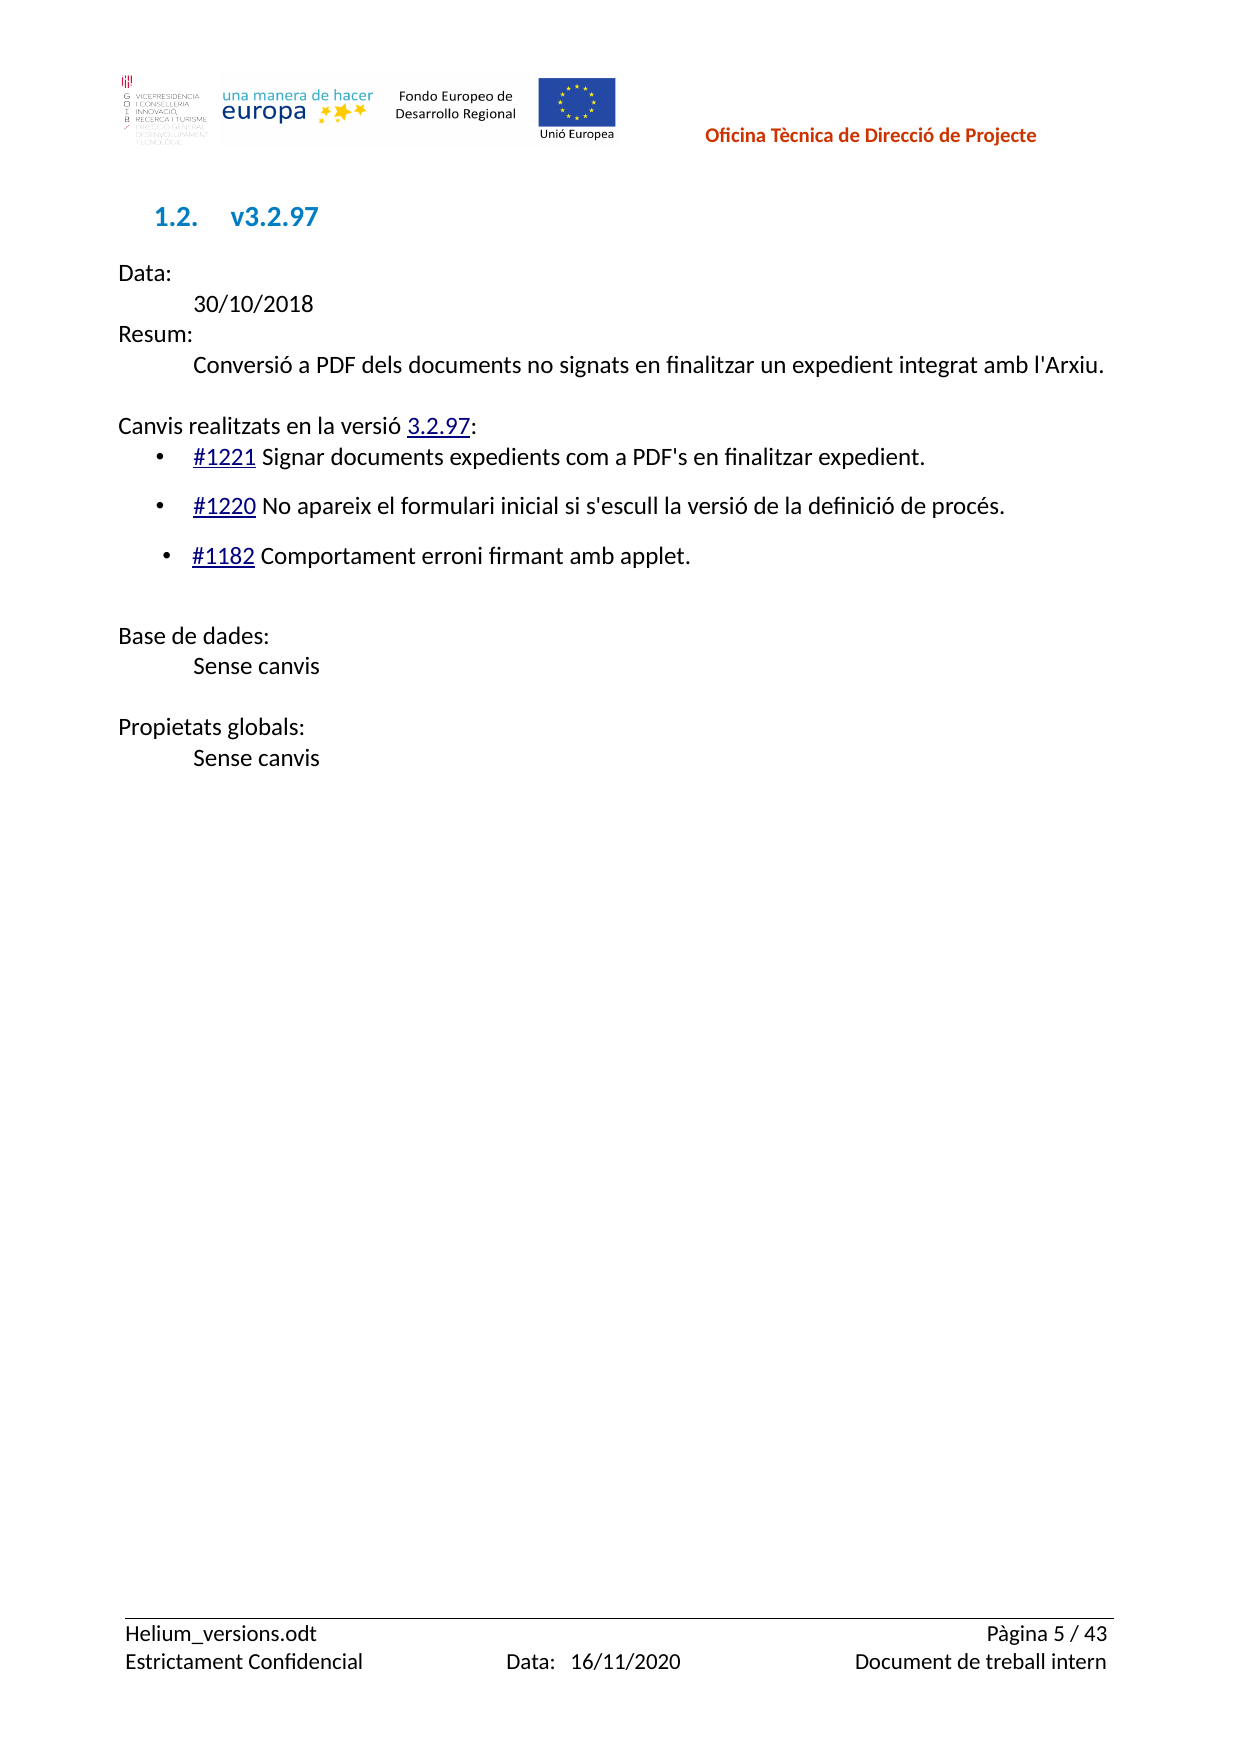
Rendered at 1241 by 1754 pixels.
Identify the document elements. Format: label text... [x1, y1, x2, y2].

subtitle v3.2.97 [153, 198, 1122, 234]
text Data: [118, 258, 1122, 288]
picture [118, 73, 213, 147]
text Conversió a PDF dels documents no signats en finalitzar un expedient integrat amb l'Arxiu. [118, 349, 1122, 380]
text 30/10/2018 [118, 288, 1122, 319]
list #1221 Signar documents expedients com a PDF's en finalitzar expedient. [156, 441, 1122, 471]
text Sense canvis [118, 742, 1122, 773]
text Resum: [118, 319, 1122, 349]
text Sense canvis [118, 651, 1122, 681]
picture [219, 73, 621, 147]
text Propietats globals: [118, 712, 1122, 742]
list #1220 No apareix el formulari inicial si s'escull la versió de la definició de procés. [156, 490, 1122, 521]
text Base de dades: [118, 620, 1122, 651]
text Canvis realitzats en la versió 3.2.97: [118, 410, 1122, 441]
list #1182 Comportament erroni firmant amb applet. [162, 540, 1122, 570]
